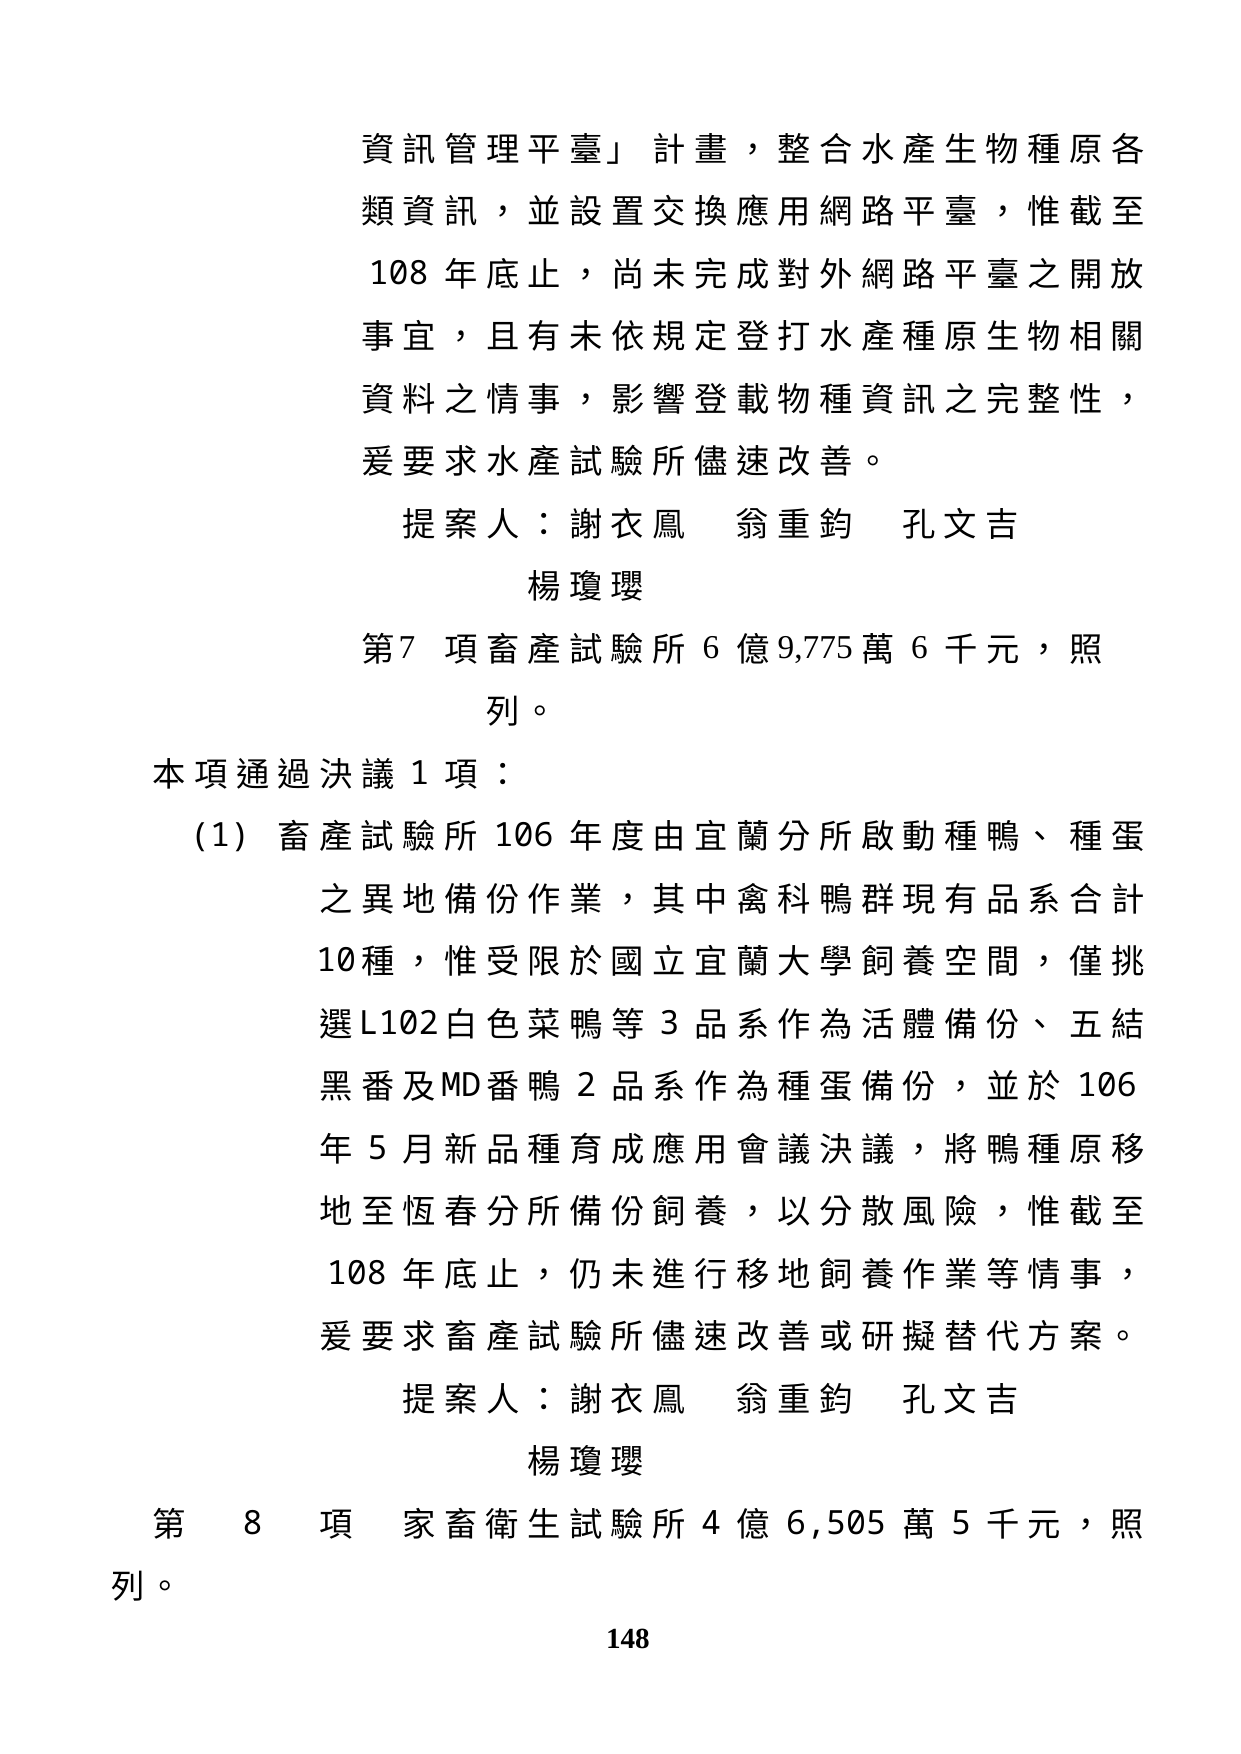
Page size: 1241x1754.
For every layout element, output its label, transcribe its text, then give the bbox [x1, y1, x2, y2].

text 提案人：謝衣鳯 翁重鈞 孔文吉 楊瓊瓔 [384, 1355, 1044, 1480]
text 提案人：謝衣鳯 翁重鈞 孔文吉 楊瓊瓔 [384, 480, 1044, 605]
list 資訊管理平臺」計畫，整合水產生物種原各類資訊，並設置交換應用網路平臺，惟截至108年底止，尚未完成對外網路平臺之開放事宜，且有未依規定登打水產種原生物相關資料之情事，影響登載物種資訊之完整性，爰要求水產試驗所儘速改善。 [176, 105, 1148, 480]
text 第 8項 家畜衛生試驗所4億6,505萬5千元，照列。 [107, 1480, 1148, 1605]
list 畜產試驗所6億9,775萬6千元，照列。 [353, 605, 1148, 730]
text 本項通過決議1項： [141, 730, 1148, 792]
list 畜產試驗所106年度由宜蘭分所啟動種鴨、種蛋之異地備份作業，其中禽科鴨群現有品系合計10種，惟受限於國立宜蘭大學飼養空間，僅挑選L102白色菜鴨等3品系作為活體備份、五結黑番及MD番鴨2品系作為種蛋備份，並於106年5月新品種育成應用會議決議，將鴨種原移地至恆春分所備份飼養，以分散風險，惟截至108年底止，仍未進行移地飼養作業等情事，爰要求畜產試驗所儘速改善或研擬替代方案。 [166, 792, 1148, 1355]
